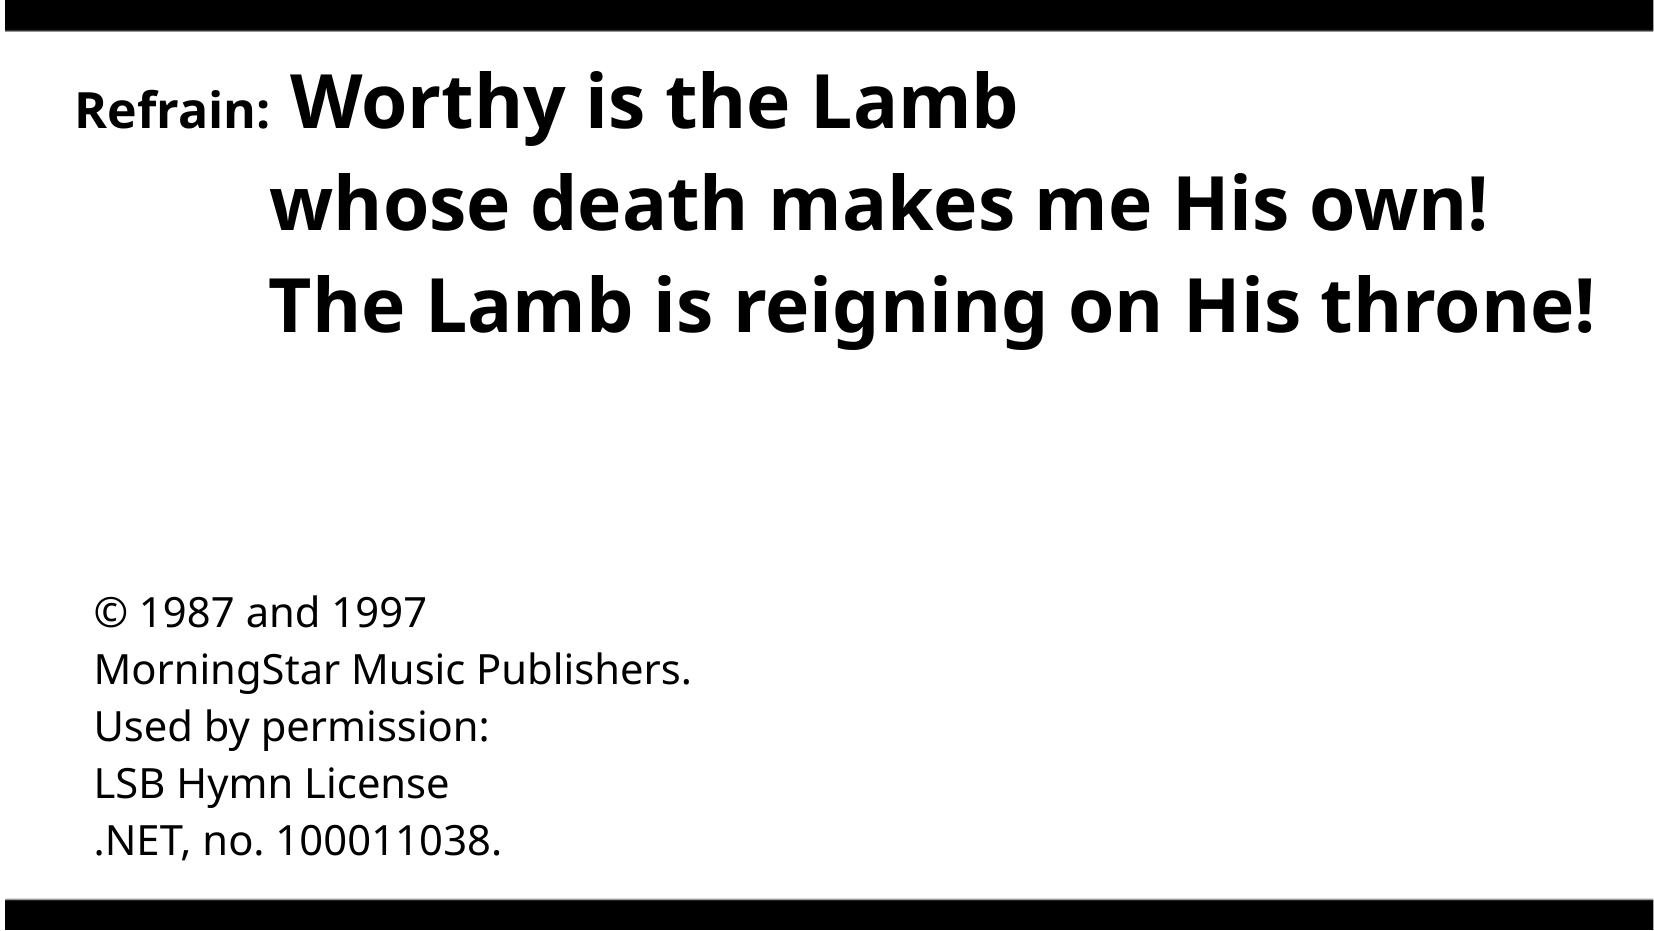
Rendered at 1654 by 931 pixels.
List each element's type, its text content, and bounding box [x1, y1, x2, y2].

text_box Refrain: Worthy is the Lamb whose death makes me His own! The Lamb is reigning on His throne! © 1987 and 1997 MorningStar Music Publishers. Used by permission: LSB Hymn License .NET, no. 100011038. [60, 40, 1621, 899]
picture [5, 0, 1654, 930]
